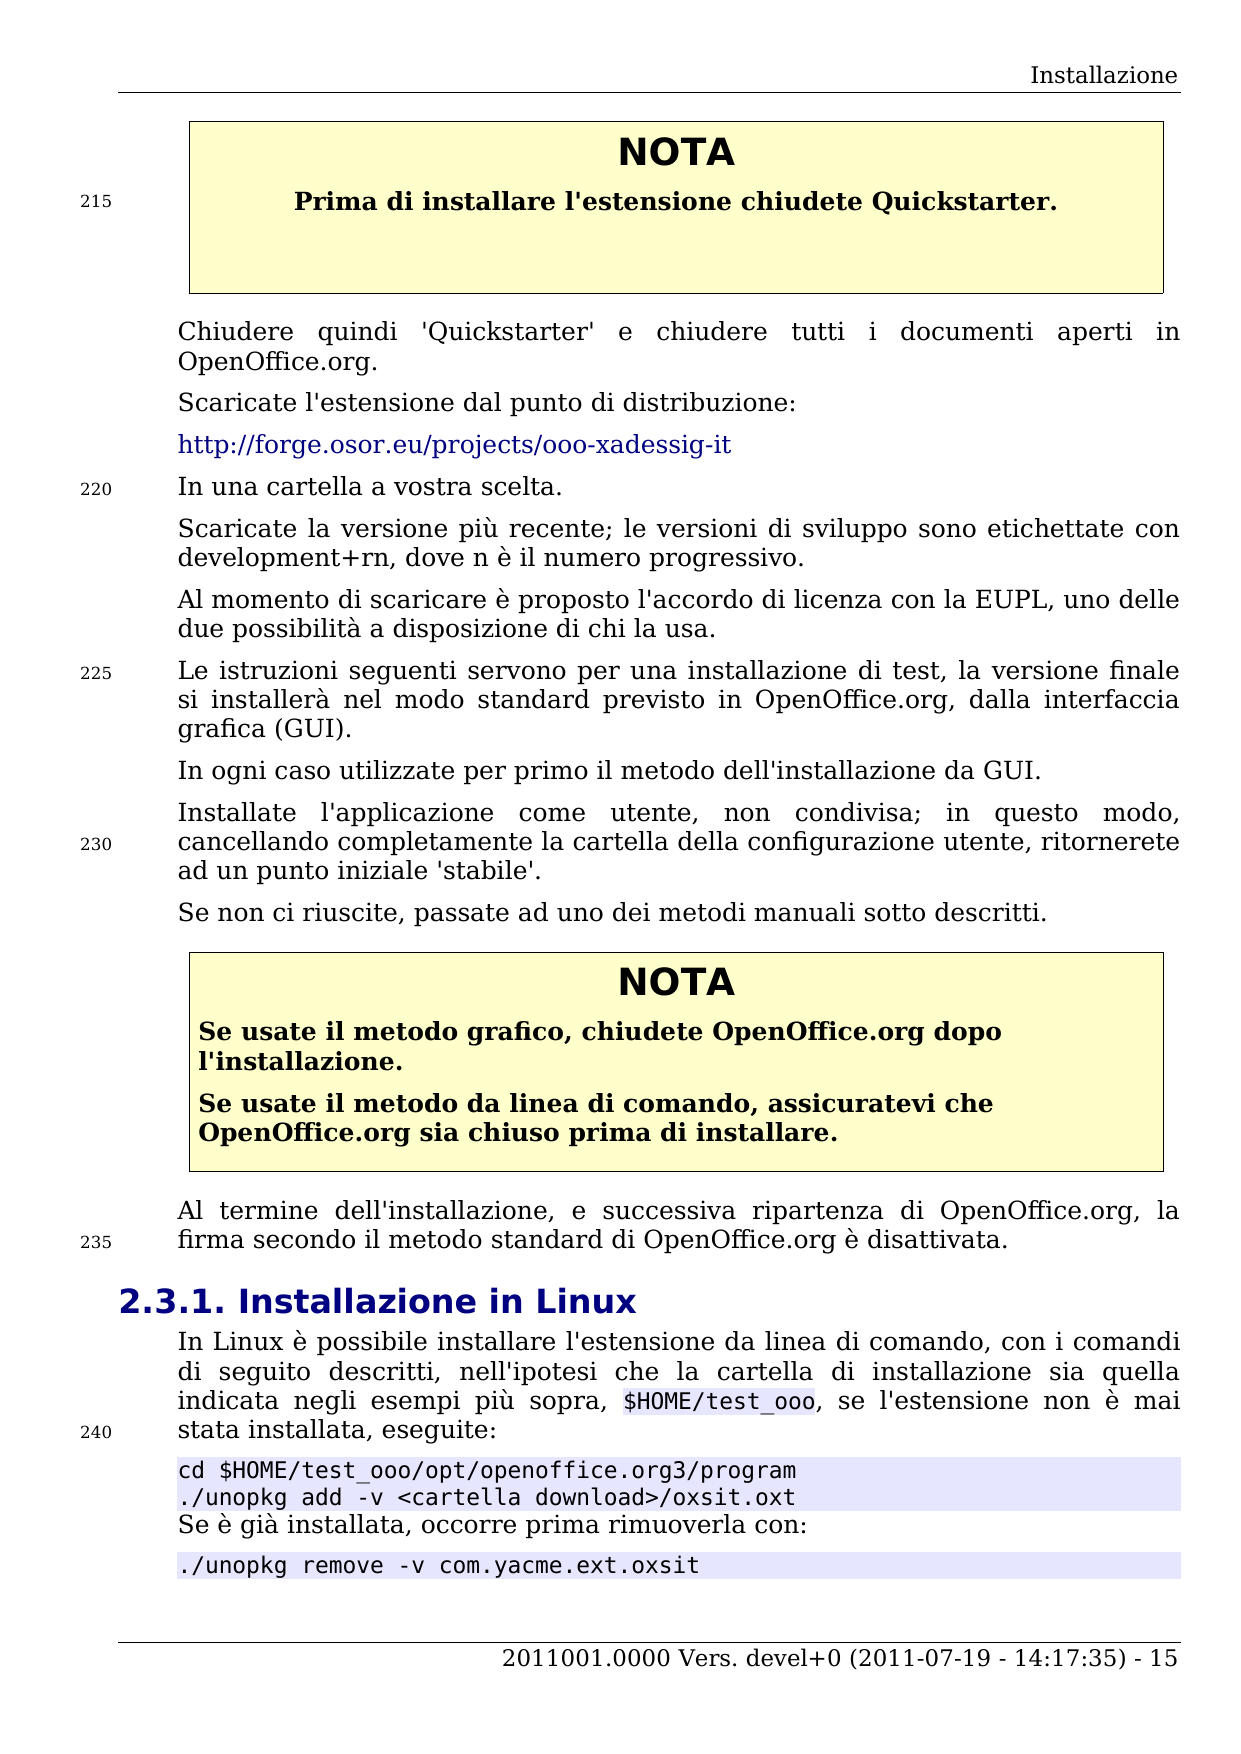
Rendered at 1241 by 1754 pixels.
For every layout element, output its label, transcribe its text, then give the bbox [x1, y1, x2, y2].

text NOTA [198, 961, 1154, 1004]
text Installate l'applicazione come utente, non condivisa; in questo modo, cancellando completamente la cartella della configurazione utente, ritornerete ad un punto iniziale 'stabile'. [177, 798, 1181, 886]
text Scaricate la versione più recente; le versioni di sviluppo sono etichettate con development+rn, dove n è il numero progressivo. [177, 514, 1181, 572]
text ./unopkg add -v <cartella download>/oxsit.oxt [177, 1484, 1181, 1511]
text cd $HOME/test_ooo/opt/openoffice.org3/program [177, 1457, 1181, 1484]
text Al termine dell'installazione, e successiva ripartenza di OpenOffice.org, la firma secondo il metodo standard di OpenOffice.org è disattivata. [177, 1196, 1181, 1254]
text Chiudere quindi 'Quickstarter' e chiudere tutti i documenti aperti in OpenOffice.org. [177, 317, 1181, 376]
text Se non ci riuscite, passate ad uno dei metodi manuali sotto descritti. [177, 898, 1181, 928]
text Se usate il metodo grafico, chiudete OpenOffice.org dopo l'installazione. [198, 1017, 1154, 1076]
text Scaricate l'estensione dal punto di distribuzione: [177, 388, 1181, 418]
text Le istruzioni seguenti servono per una installazione di test, la versione finale si installerà nel modo standard previsto in OpenOffice.org, dalla interfaccia grafica (GUI). [177, 656, 1181, 744]
text Se usate il metodo da linea di comando, assicuratevi che OpenOffice.org sia chiuso prima di installare. [198, 1088, 1154, 1147]
text In ogni caso utilizzate per primo il metodo dell'installazione da GUI. [177, 756, 1181, 786]
text Al momento di scaricare è proposto l'accordo di licenza con la EUPL, uno delle due possibilità a disposizione di chi la usa. [177, 585, 1181, 643]
text In Linux è possibile installare l'estensione da linea di comando, con i comandi di seguito descritti, nell'ipotesi che la cartella di installazione sia quella indicata negli esempi più sopra, $HOME/test_ooo, se l'estensione non è mai stata installata, eseguite: [177, 1328, 1181, 1445]
subtitle Installazione in Linux [118, 1282, 1181, 1321]
text ./unopkg remove -v com.yacme.ext.oxsit [177, 1552, 1181, 1579]
text In una cartella a vostra scelta. [177, 472, 1181, 501]
text NOTA [198, 130, 1154, 174]
text http://forge.osor.eu/projects/ooo-xadessig-it [177, 430, 1181, 459]
text Prima di installare l'estensione chiudete Quickstarter. [198, 186, 1154, 216]
text Se è già installata, occorre prima rimuoverla con: [177, 1511, 1181, 1540]
